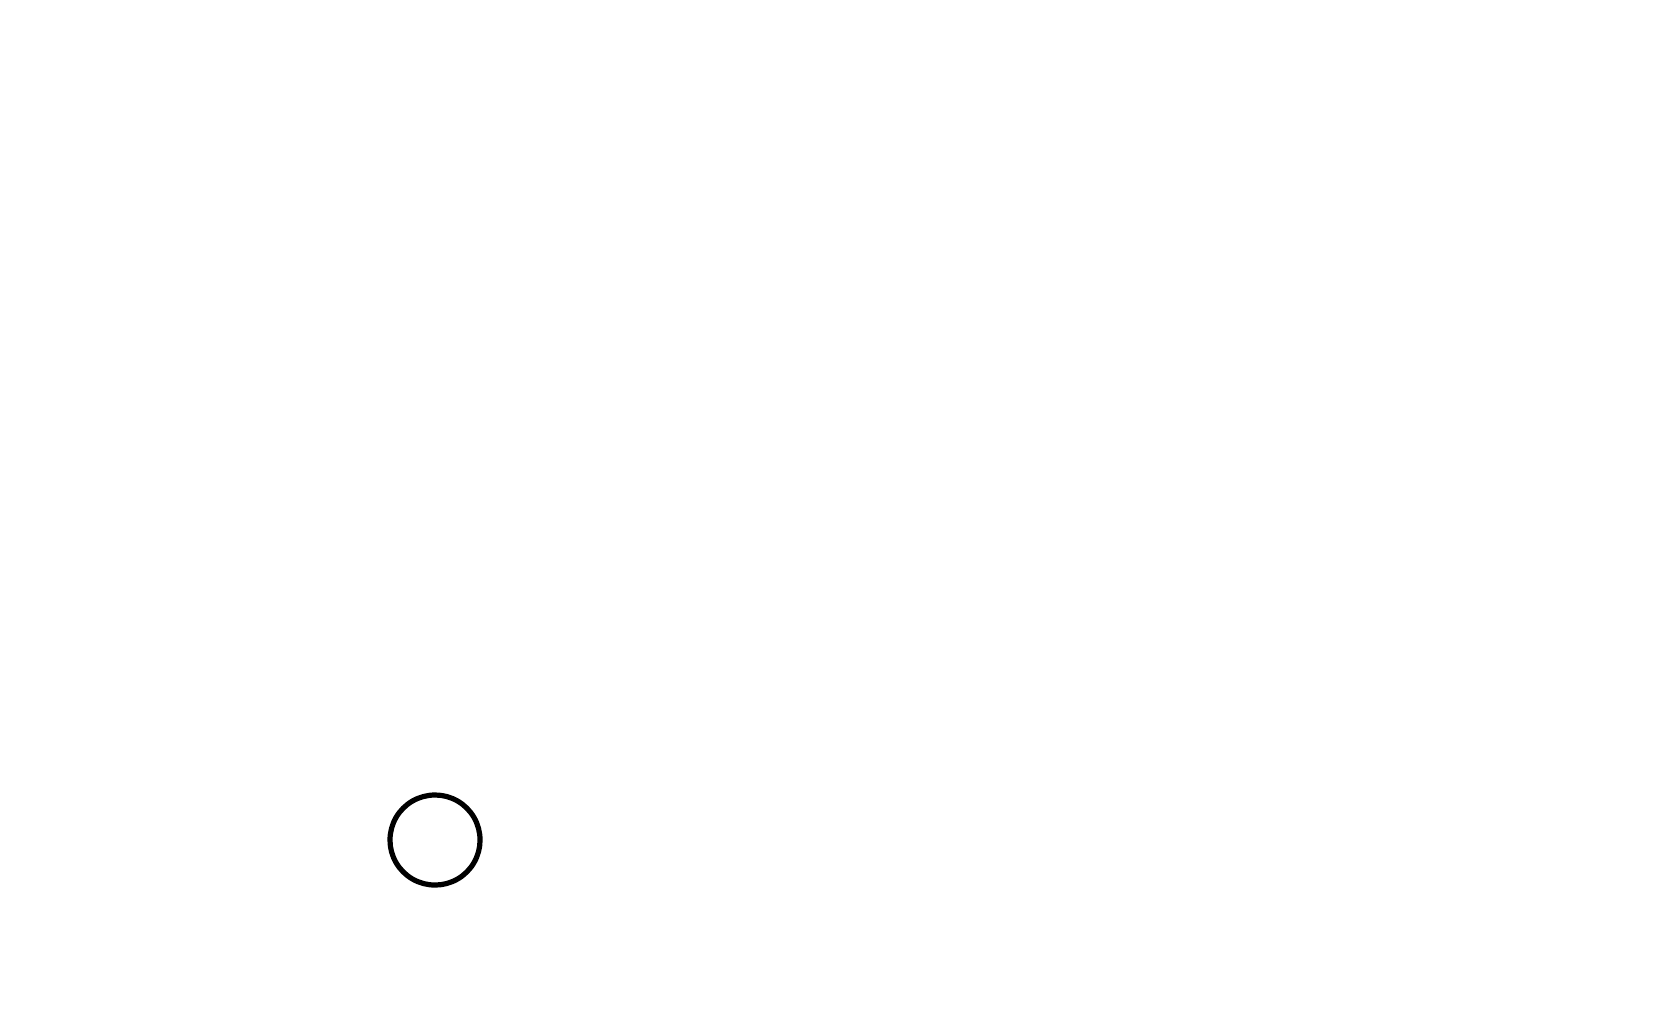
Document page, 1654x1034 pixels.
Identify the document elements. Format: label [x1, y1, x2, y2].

text_box [390, 795, 481, 886]
